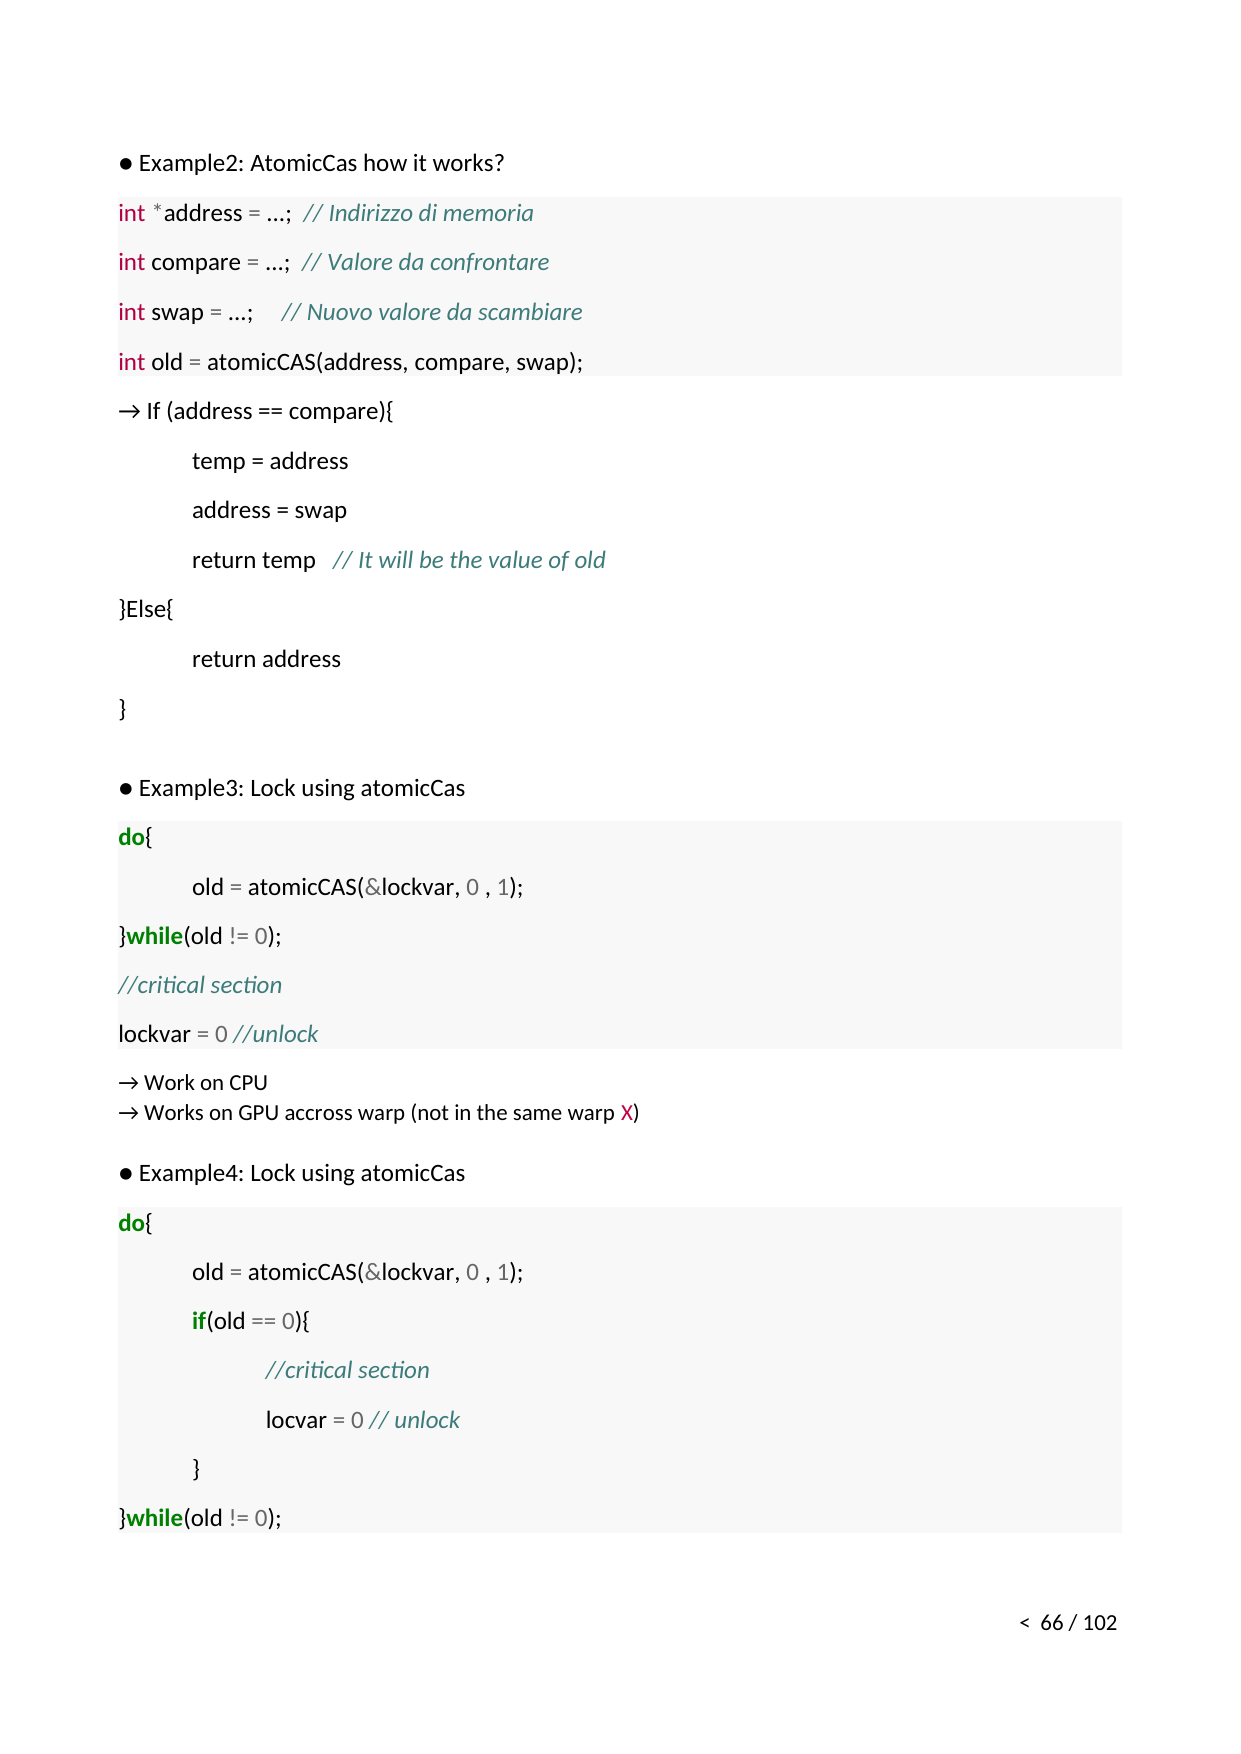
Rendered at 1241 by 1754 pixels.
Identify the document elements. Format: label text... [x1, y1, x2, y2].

text → Works on GPU accross warp (not in the same warp X) [118, 1098, 1122, 1126]
text locvar = 0 // unlock [118, 1404, 1122, 1434]
text if(old == 0){ [118, 1305, 1122, 1336]
text do{ [118, 1207, 1122, 1237]
text ● Example2: AtomicCas how it works? [118, 148, 1122, 178]
text return temp // It will be the value of old [118, 544, 1122, 574]
text //critical section [118, 969, 1122, 1000]
text return address [118, 643, 1122, 674]
text //critical section [118, 1354, 1122, 1385]
text }while(old != 0); [118, 1502, 1122, 1533]
text } [118, 693, 1122, 723]
text address = swap [118, 494, 1122, 525]
text int swap = ...; // Nuovo valore da scambiare [118, 296, 1122, 327]
text }while(old != 0); [118, 920, 1122, 951]
text ● Example4: Lock using atomicCas [118, 1157, 1122, 1188]
text } [118, 1453, 1122, 1484]
text do{ [118, 821, 1122, 852]
text }Else{ [118, 593, 1122, 624]
text ● Example3: Lock using atomicCas [118, 772, 1122, 803]
text → If (address == compare){ [118, 395, 1122, 426]
text lockvar = 0 //unlock [118, 1018, 1122, 1049]
text int *address = ...; // Indirizzo di memoria [118, 197, 1122, 227]
text temp = address [118, 445, 1122, 475]
text old = atomicCAS(&lockvar, 0 , 1); [118, 871, 1122, 901]
text → Work on CPU [118, 1068, 1122, 1096]
text int old = atomicCAS(address, compare, swap); [118, 346, 1122, 376]
text old = atomicCAS(&lockvar, 0 , 1); [118, 1256, 1122, 1287]
text int compare = ...; // Valore da confrontare [118, 246, 1122, 277]
